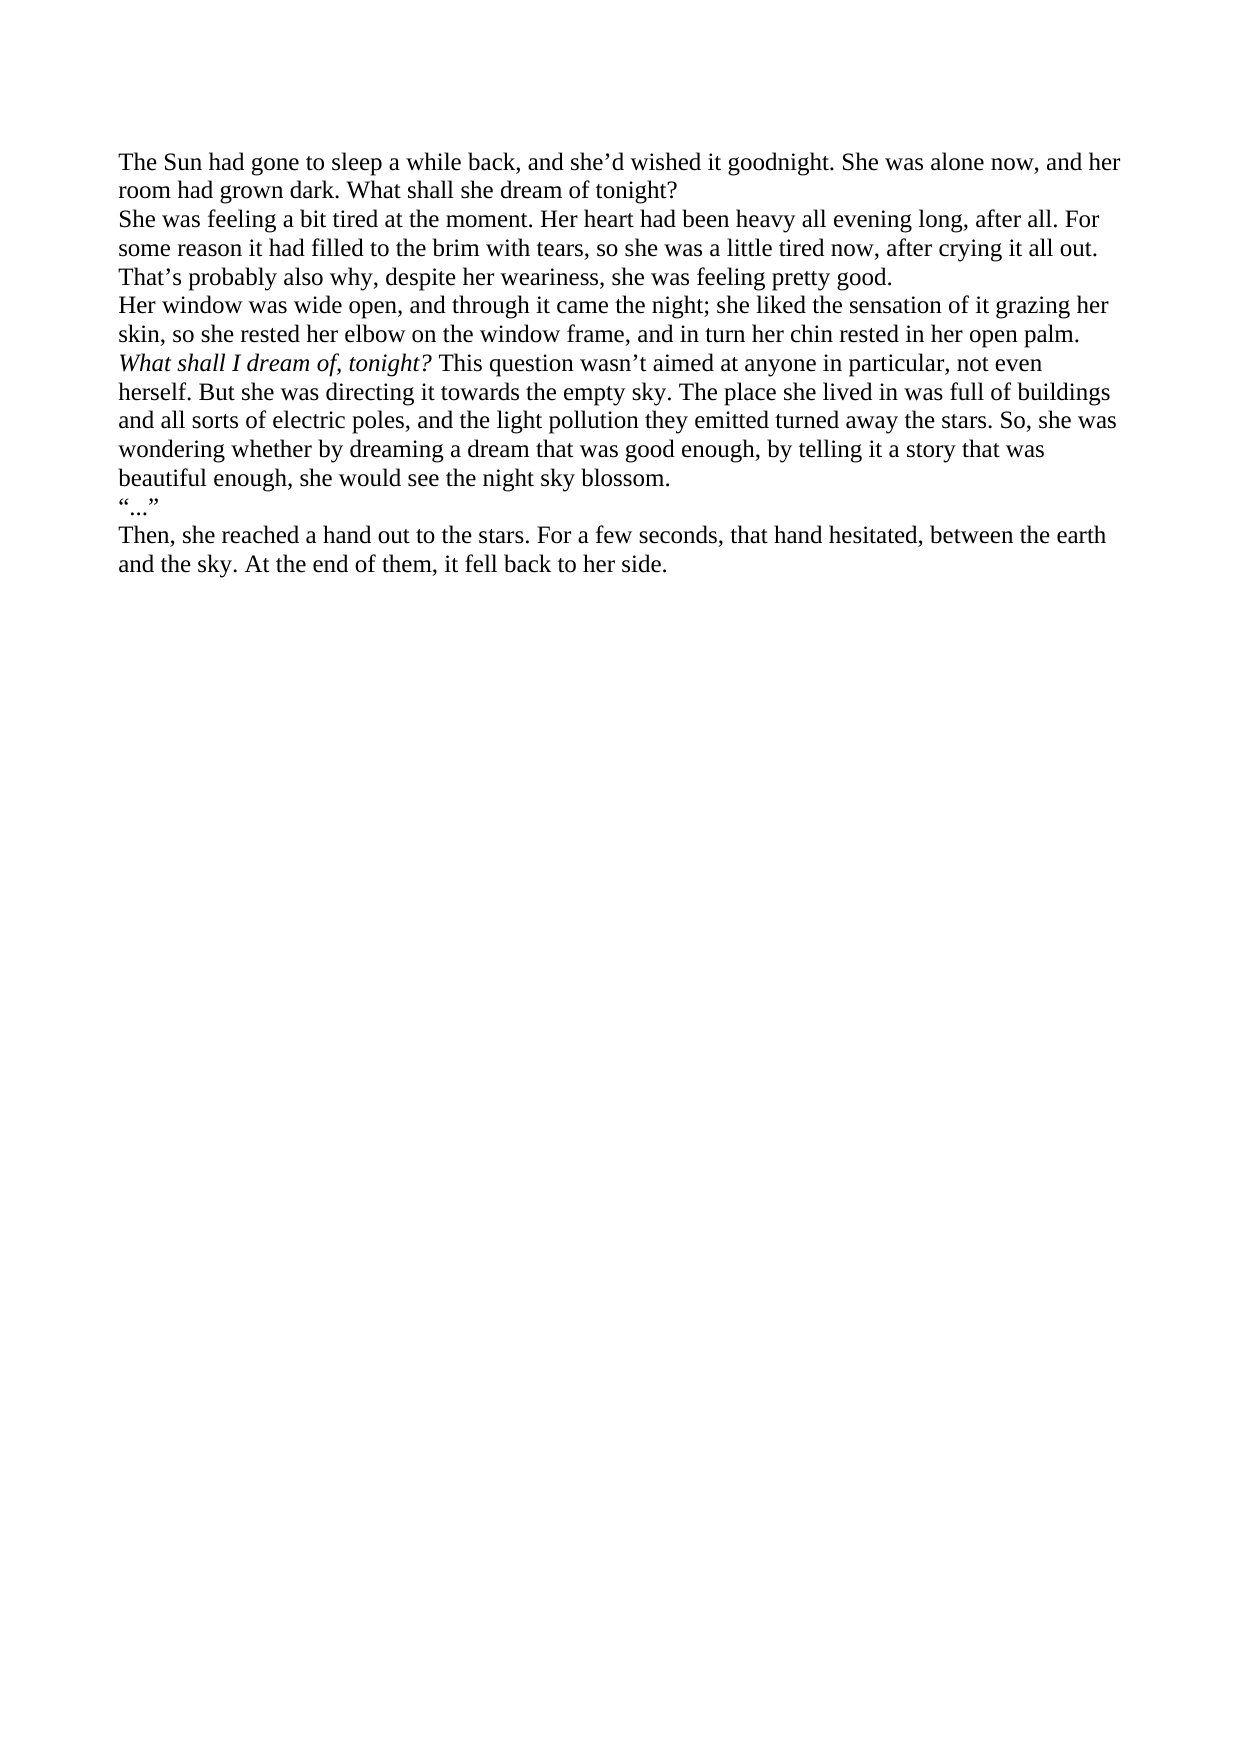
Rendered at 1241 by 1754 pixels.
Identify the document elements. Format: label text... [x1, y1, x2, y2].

text “...” [118, 492, 1122, 521]
text Then, she reached a hand out to the stars. For a few seconds, that hand hesitated, between the earth and the sky. At the end of them, it fell back to her side. [118, 521, 1122, 578]
text The Sun had gone to sleep a while back, and she’d wished it goodnight. She was alone now, and her room had grown dark. What shall she dream of tonight? [118, 147, 1122, 204]
text She was feeling a bit tired at the moment. Her heart had been heavy all evening long, after all. For some reason it had filled to the brim with tears, so she was a little tired now, after crying it all out. That’s probably also why, despite her weariness, she was feeling pretty good. [118, 204, 1122, 291]
text Her window was wide open, and through it came the night; she liked the sensation of it grazing her skin, so she rested her elbow on the window frame, and in turn her chin rested in her open palm. What shall I dream of, tonight? This question wasn’t aimed at anyone in particular, not even herself. But she was directing it towards the empty sky. The place she lived in was full of buildings and all sorts of electric poles, and the light pollution they emitted turned away the stars. So, she was wondering whether by dreaming a dream that was good enough, by telling it a story that was beautiful enough, she would see the night sky blossom. [118, 291, 1122, 492]
